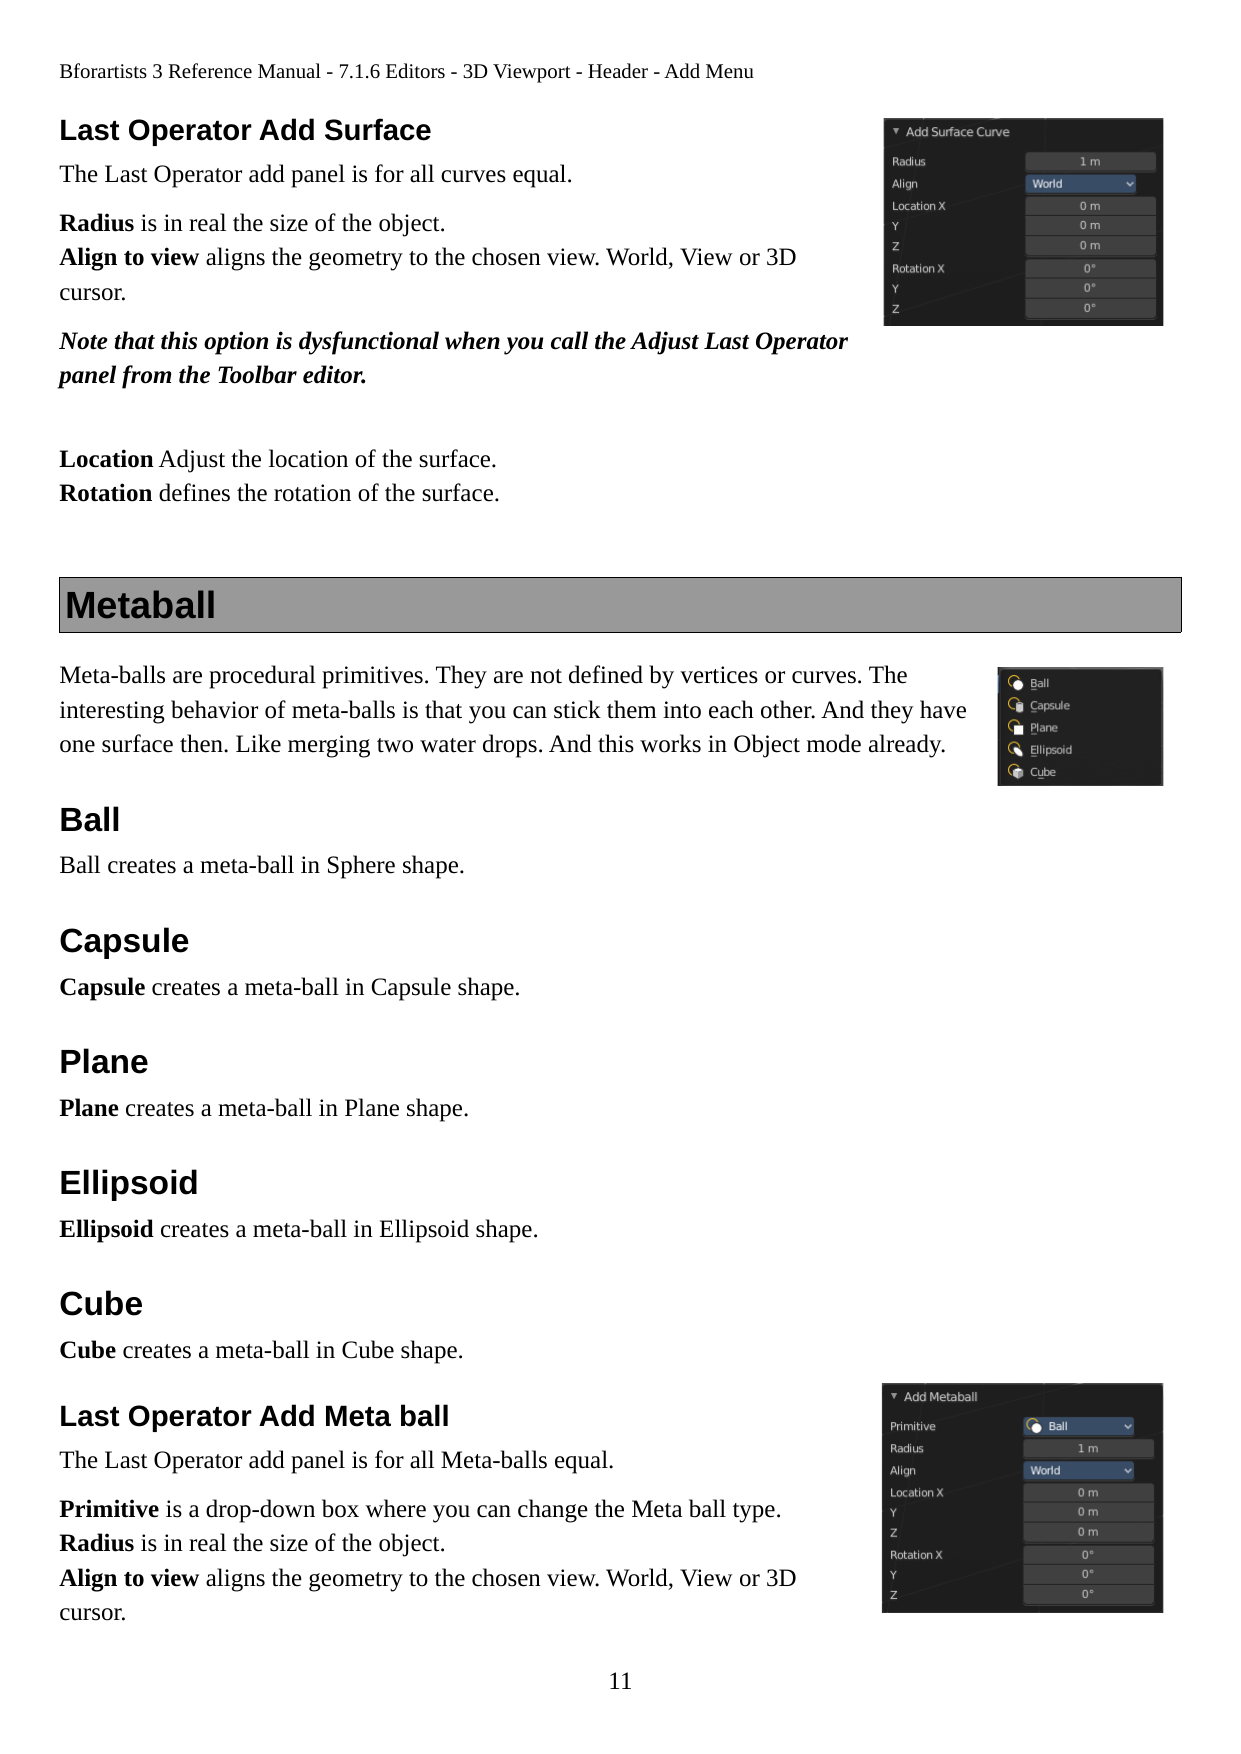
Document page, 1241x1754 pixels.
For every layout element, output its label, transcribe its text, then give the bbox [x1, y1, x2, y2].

subtitle Ellipsoid [59, 1163, 1181, 1201]
text Ball creates a meta-ball in Sphere shape. [59, 851, 1181, 879]
text Note that this option is dysfunctional when you call the Adjust Last Operator panel from the Toolbar editor. [59, 326, 1181, 389]
subtitle Last Operator Add Surface [59, 113, 1181, 146]
text The Last Operator add panel is for all Meta-balls equal. [59, 1445, 881, 1473]
text Primitive is a drop-down box where you can change the Meta ball type. Radius is in real the size of the object. Align to view aligns the geometry to the chosen view. World, View or 3D cursor. [59, 1494, 1181, 1626]
text Plane creates a meta-ball in Plane shape. [59, 1093, 1181, 1121]
subtitle Capsule [59, 921, 1181, 959]
picture [881, 1383, 1164, 1613]
text Cube creates a meta-ball in Cube shape. [59, 1335, 1181, 1363]
text Meta-balls are procedural primitives. They are not defined by vertices or curves. The interesting behavior of meta-balls is that you can stick them into each other. And they have one surface then. Like merging two water drops. And this works in Object mode already. [59, 661, 1181, 758]
text Radius is in real the size of the object. Align to view aligns the geometry to the chosen view. World, View or 3D cursor. [59, 208, 883, 306]
subtitle [1164, 1398, 1181, 1432]
text The Last Operator add panel is for all curves equal. [59, 159, 883, 188]
subtitle Cube [59, 1284, 1181, 1322]
table_header Metaball [60, 578, 1181, 632]
subtitle Last Operator Add Meta ball [59, 1398, 881, 1432]
picture [997, 667, 1164, 786]
subtitle Plane [59, 1042, 1181, 1080]
subtitle Ball [59, 799, 1181, 838]
text Location Adjust the location of the surface. Rotation defines the rotation of the surface. [59, 409, 1181, 507]
text Ellipsoid creates a meta-ball in Ellipsoid shape. [59, 1214, 1181, 1242]
picture [883, 118, 1164, 326]
text Capsule creates a meta-ball in Capsule shape. [59, 972, 1181, 1000]
